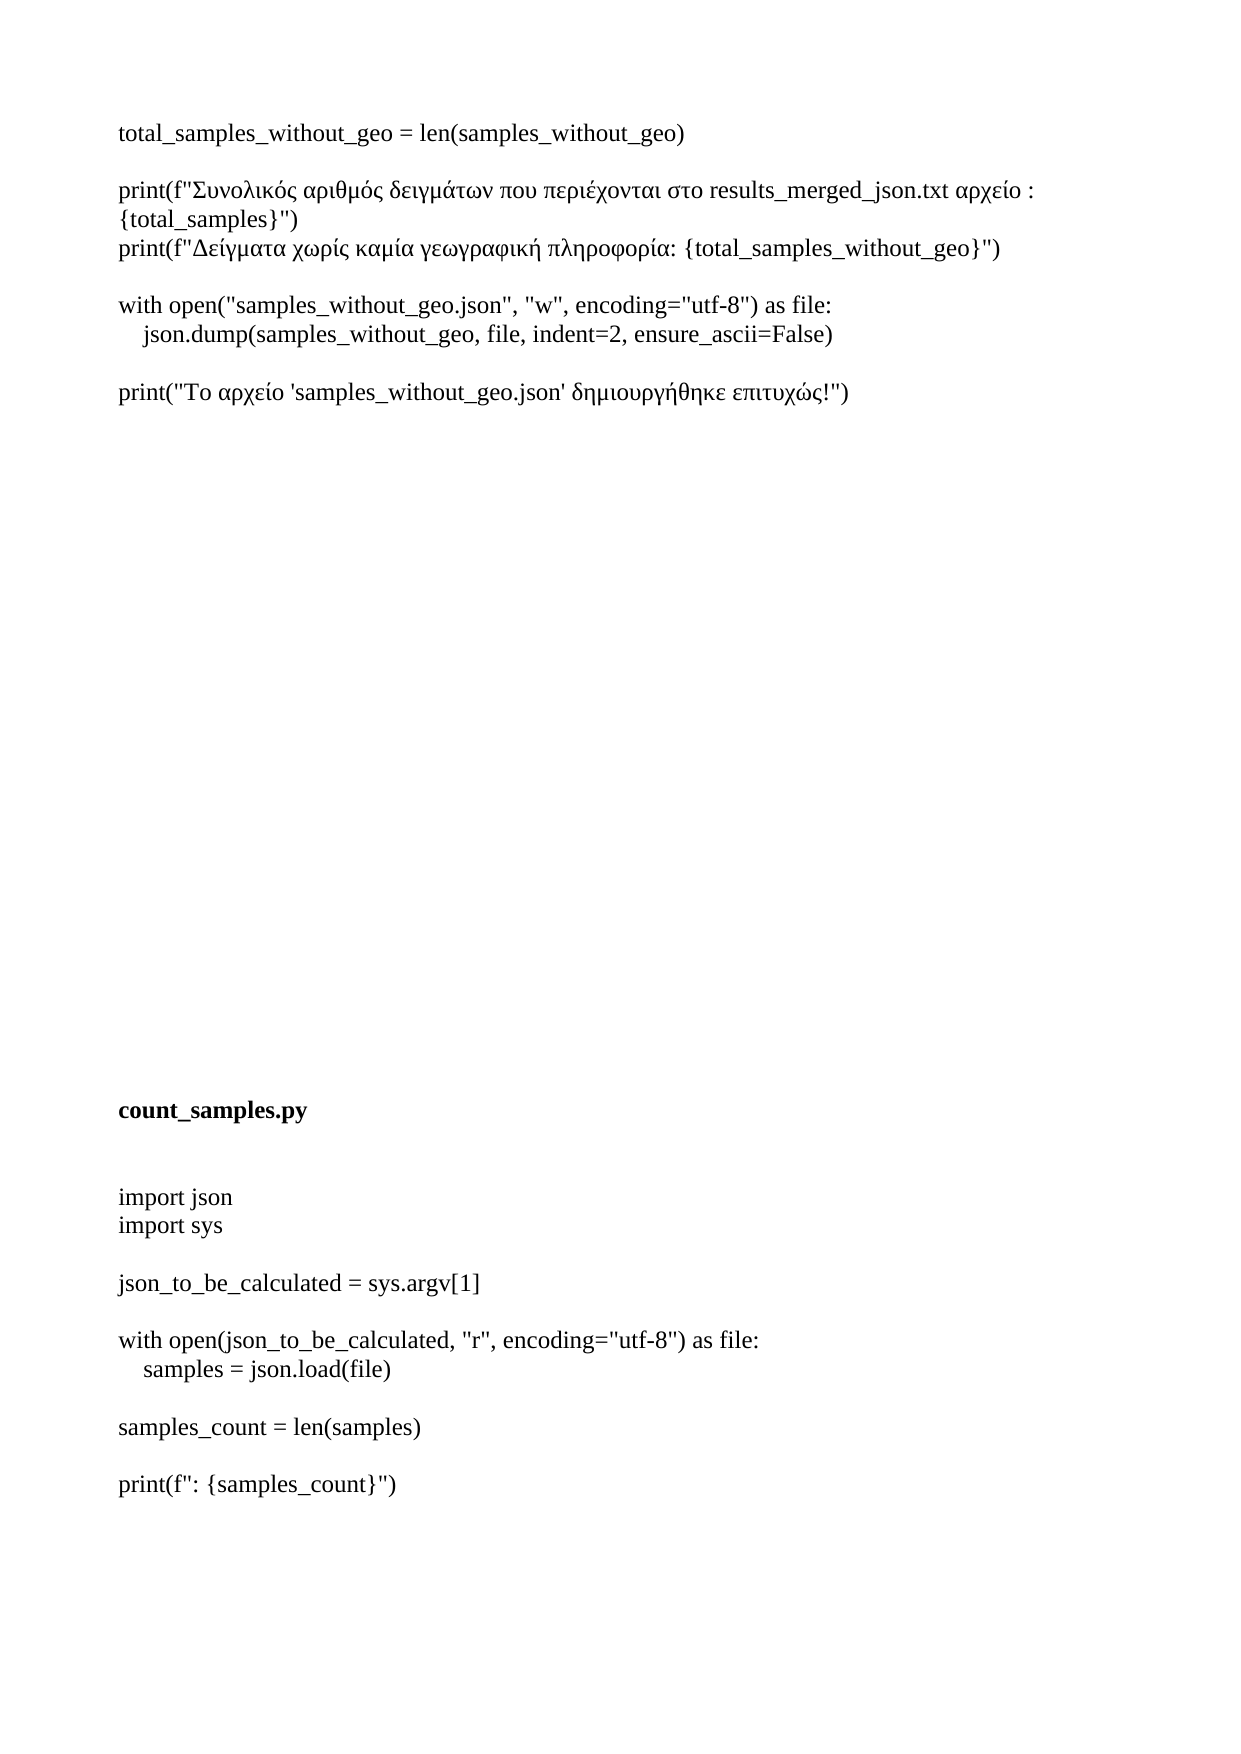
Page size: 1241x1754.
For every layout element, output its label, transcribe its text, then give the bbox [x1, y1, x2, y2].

text import sys [118, 1211, 1122, 1239]
text with open("samples_without_geo.json", "w", encoding="utf-8") as file: [118, 291, 1122, 319]
text print(f": {samples_count}") [118, 1469, 1122, 1498]
text samples_count = len(samples) [118, 1412, 1122, 1441]
text samples = json.load(file) [118, 1354, 1122, 1383]
text total_samples_without_geo = len(samples_without_geo) [118, 118, 1122, 147]
text print(f"Συνολικός αριθμός δειγμάτων που περιέχονται στο results_merged_json.txt αρχείο : {total_samples}") [118, 176, 1122, 233]
text json_to_be_calculated = sys.argv[1] [118, 1268, 1122, 1297]
text print(f"Δείγματα χωρίς καμία γεωγραφική πληροφορία: {total_samples_without_geo}") [118, 233, 1122, 262]
text print("Το αρχείο 'samples_without_geo.json' δημιουργήθηκε επιτυχώς!") [118, 377, 1122, 406]
text import json [118, 1182, 1122, 1211]
text count_samples.py [118, 1096, 1122, 1124]
text with open(json_to_be_calculated, "r", encoding="utf-8") as file: [118, 1326, 1122, 1354]
text json.dump(samples_without_geo, file, indent=2, ensure_ascii=False) [118, 319, 1122, 348]
